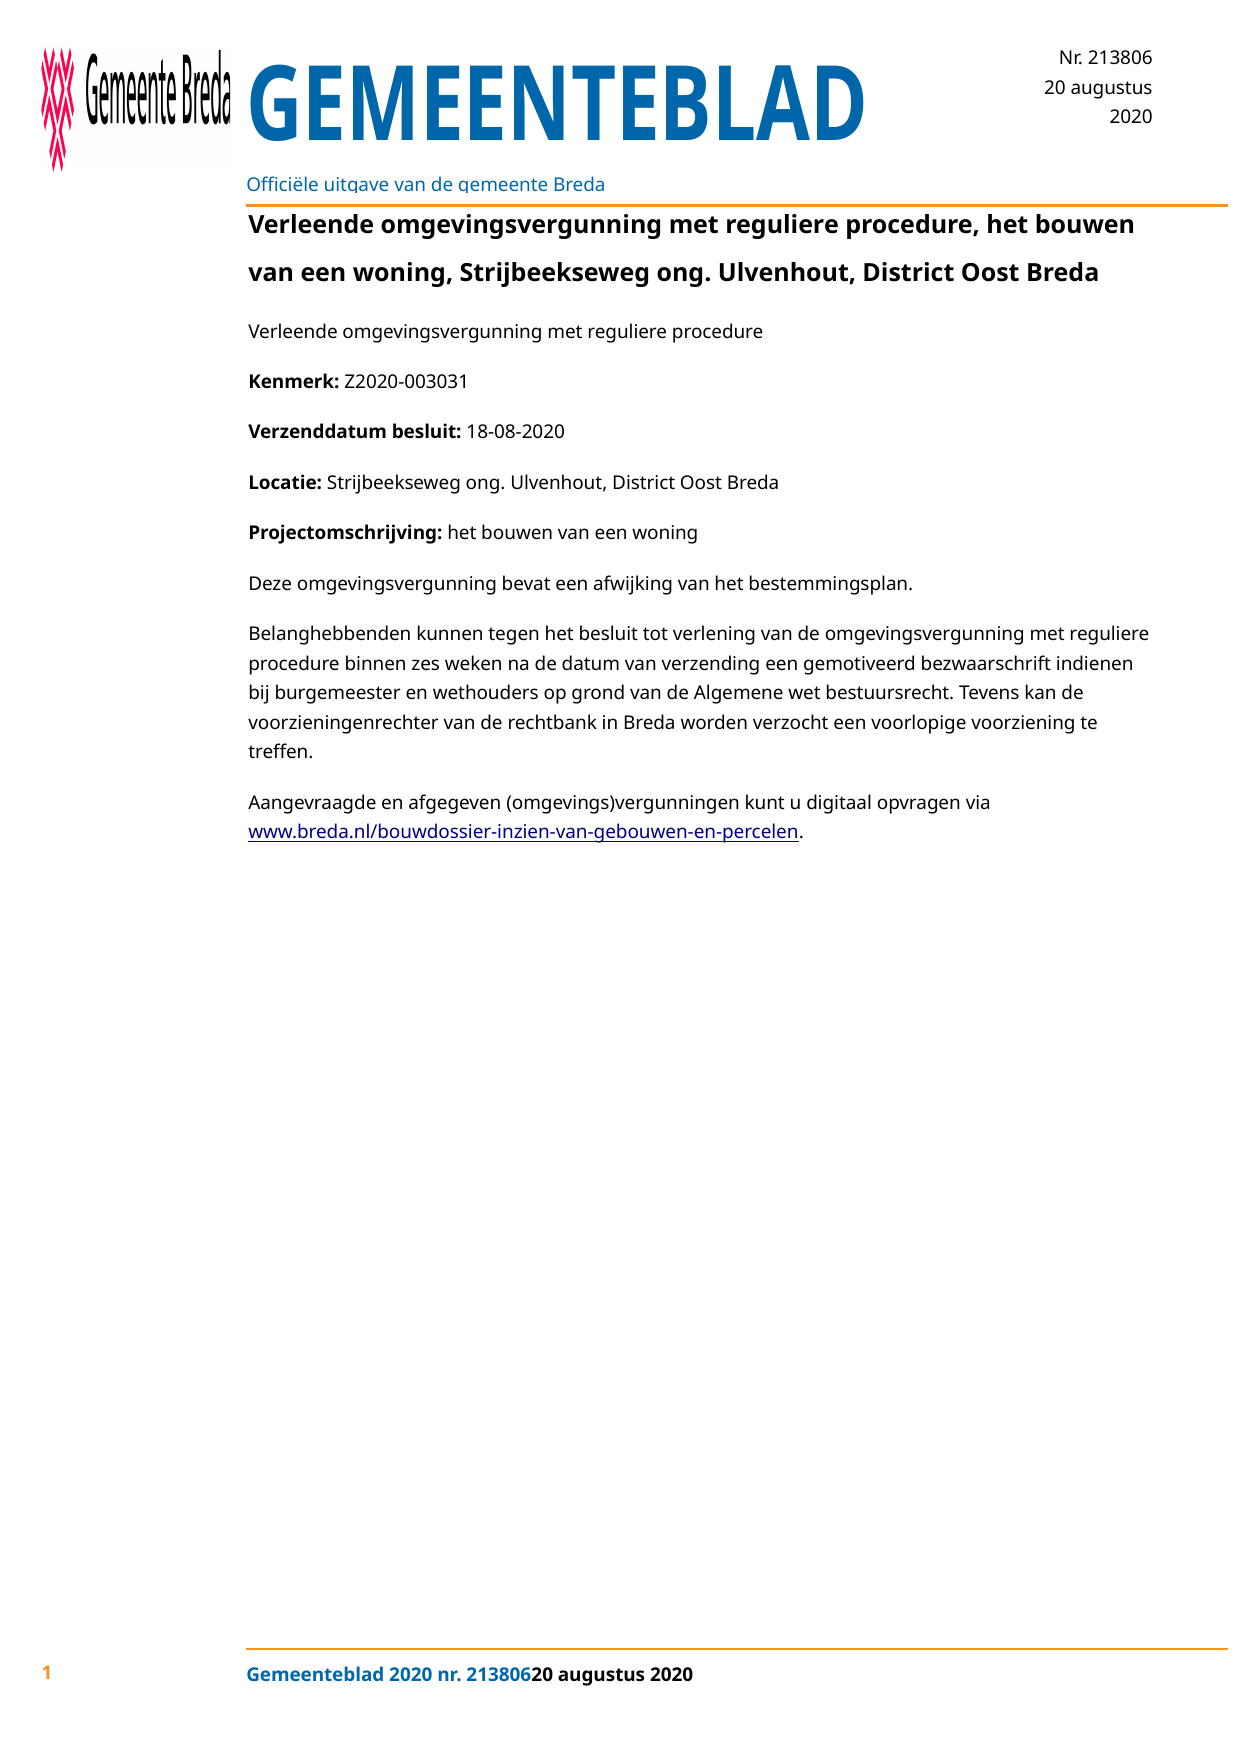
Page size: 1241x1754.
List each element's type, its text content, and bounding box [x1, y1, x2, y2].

text Verleende omgevingsvergunning met reguliere procedure [248, 318, 1152, 344]
text Deze omgevingsvergunning bevat een afwijking van het bestemmingsplan. [248, 570, 1152, 596]
text Projectomschrijving: het bouwen van een woning [248, 519, 1152, 545]
text Locatie: Strijbeekseweg ong. Ulvenhout, District Oost Breda [248, 469, 1152, 495]
text Verzenddatum besluit: 18-08-2020 [248, 419, 1152, 444]
text Aangevraagde en afgegeven (omgevings)vergunningen kunt u digitaal opvragen via www.breda.nl/bouwdossier-inzien-van-gebouwen-en-percelen. [248, 789, 1152, 844]
text Verleende omgevingsvergunning met reguliere procedure, het bouwen van een woning, Strijbeekseweg ong. Ulvenhout, District Oost Breda [248, 207, 1152, 288]
picture [41, 47, 231, 172]
text Kenmerk: Z2020-003031 [248, 368, 1152, 394]
text Belanghebbenden kunnen tegen het besluit tot verlening van de omgevingsvergunning met reguliere procedure binnen zes weken na de datum van verzending een gemotiveerd bezwaarschrift indienen bij burgemeester en wethouders op grond van de Algemene wet bestuursrecht. Tevens kan de voorzieningenrechter van de rechtbank in Breda worden verzocht een voorlopige voorziening te treffen. [248, 620, 1152, 764]
